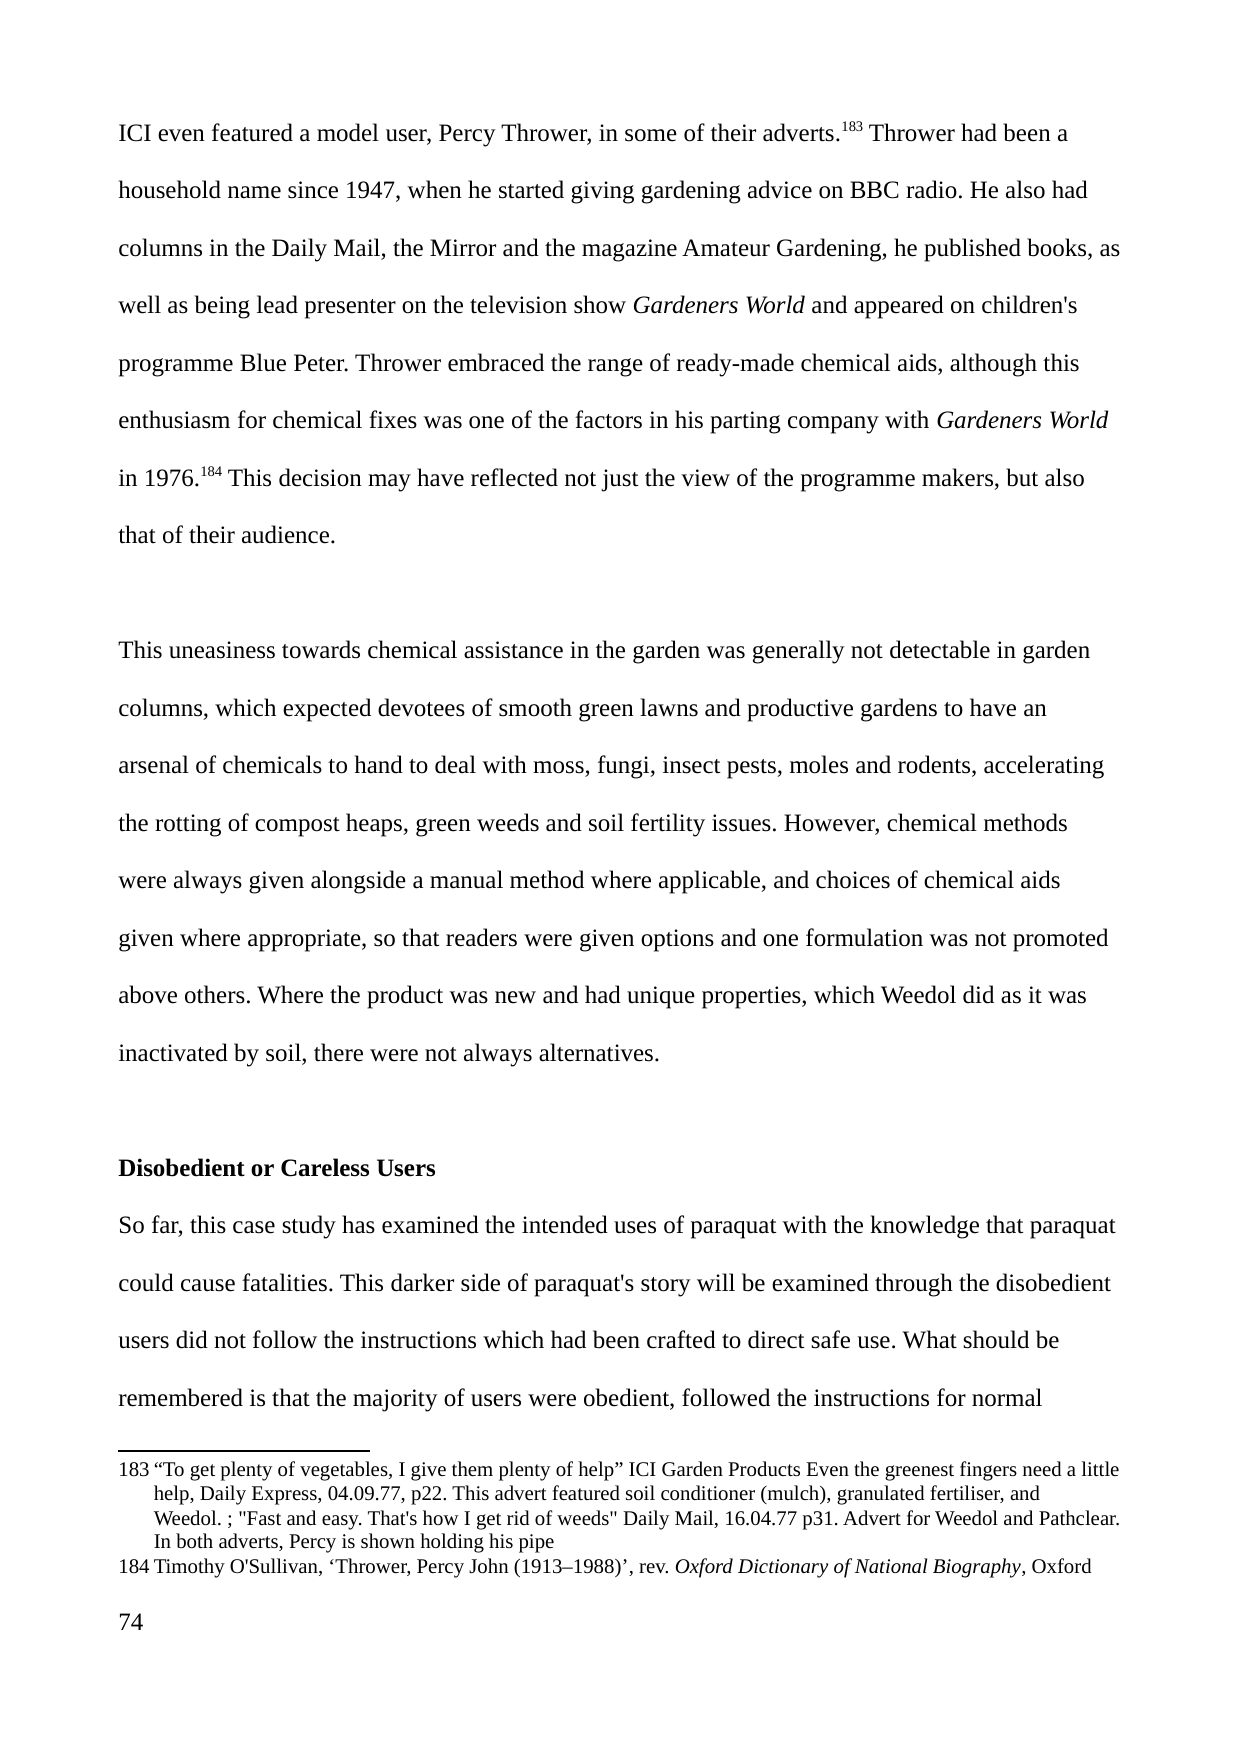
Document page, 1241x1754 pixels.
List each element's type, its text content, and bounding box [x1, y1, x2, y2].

text Disobedient or Careless Users [118, 1153, 1122, 1182]
text So far, this case study has examined the intended uses of paraquat with the knowledge that paraquat could cause fatalities. This darker side of paraquat's story will be examined through the disobedient users did not follow the instructions which had been crafted to direct safe use. What should be remembered is that the majority of users were obedient, followed the instructions for normal [118, 1211, 1122, 1412]
text Timothy O'Sullivan, ‘Thrower, Percy John (1913–1988)’, rev. Oxford Dictionary of National Biography, Oxford [118, 1553, 1122, 1578]
text ICI even featured a model user, Percy Thrower, in some of their adverts. Thrower had been a household name since 1947, when he started giving gardening advice on BBC radio. He also had columns in the Daily Mail, the Mirror and the magazine Amateur Gardening, he published books, as well as being lead presenter on the television show Gardeners World and appeared on children's programme Blue Peter. Thrower embraced the range of ready-made chemical aids, although this enthusiasm for chemical fixes was one of the factors in his parting company with Gardeners World in 1976. This decision may have reflected not just the view of the programme makers, but also that of their audience. [118, 118, 1122, 549]
text This uneasiness towards chemical assistance in the garden was generally not detectable in garden columns, which expected devotees of smooth green lawns and productive gardens to have an arsenal of chemicals to hand to deal with moss, fungi, insect pests, moles and rodents, accelerating the rotting of compost heaps, green weeds and soil fertility issues. However, chemical methods were always given alongside a manual method where applicable, and choices of chemical aids given where appropriate, so that readers were given options and one formulation was not promoted above others. Where the product was new and had unique properties, which Weedol did as it was inactivated by soil, there were not always alternatives. [118, 636, 1122, 1067]
text “To get plenty of vegetables, I give them plenty of help” ICI Garden Products Even the greenest fingers need a little help, Daily Express, 04.09.77, p22. This advert featured soil conditioner (mulch), granulated fertiliser, and Weedol. ; "Fast and easy. That's how I get rid of weeds" Daily Mail, 16.04.77 p31. Advert for Weedol and Pathclear. In both adverts, Percy is shown holding his pipe [118, 1457, 1122, 1553]
